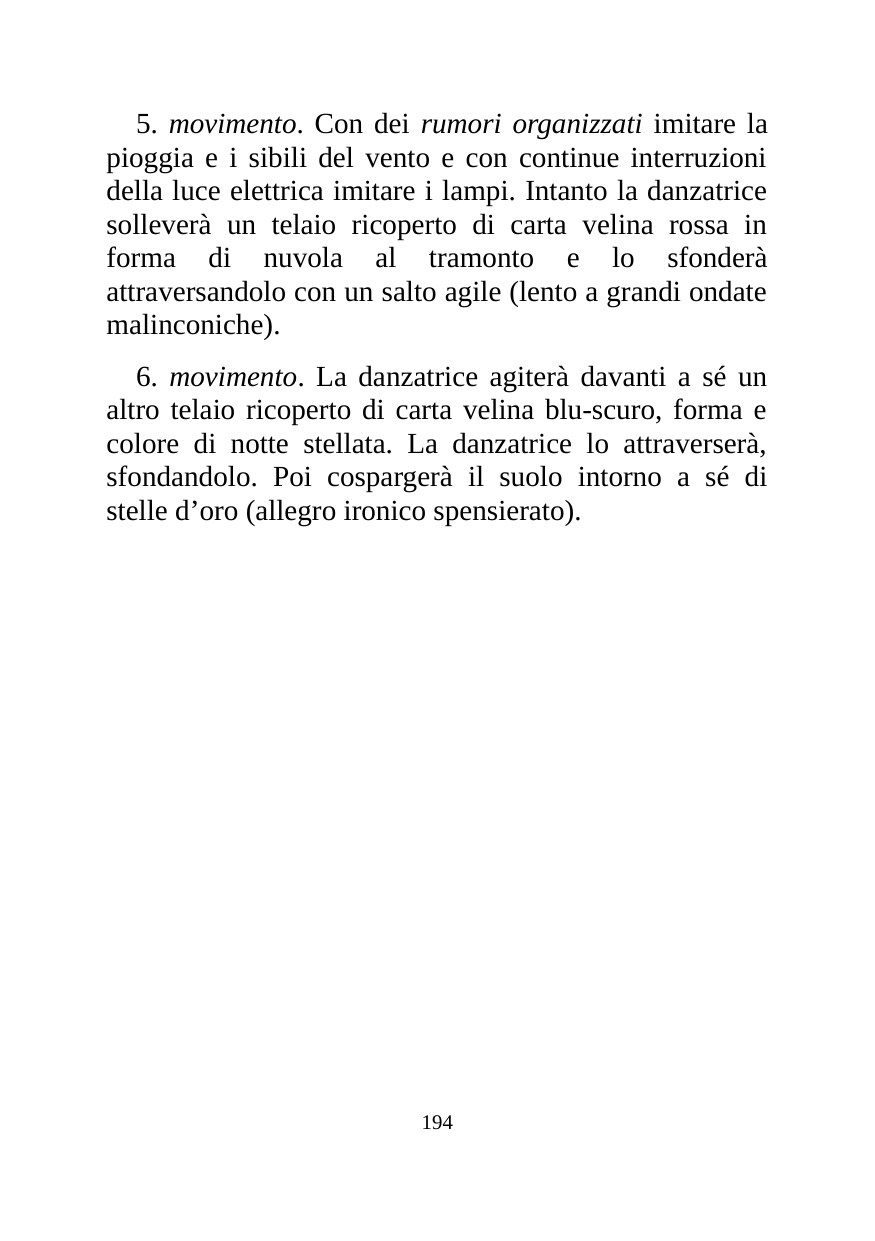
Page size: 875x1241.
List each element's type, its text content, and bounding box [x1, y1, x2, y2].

text 5. movimento. Con dei rumori organizzati imitare la pioggia e i sibili del vento e con continue interruzioni della luce elettrica imitare i lampi. Intanto la danzatrice solleverà un telaio ricoperto di carta velina rossa in forma di nuvola al tramonto e lo sfonderà attraversandolo con un salto agile (lento a grandi ondate malinconiche). [106, 106, 768, 341]
text 6. movimento. La danzatrice agiterà davanti a sé un altro telaio ricoperto di carta velina blu-scuro, forma e colore di notte stellata. La danzatrice lo attraverserà, sfondandolo. Poi cospargerà il suolo intorno a sé di stelle d’oro (allegro ironico spensierato). [106, 359, 768, 526]
